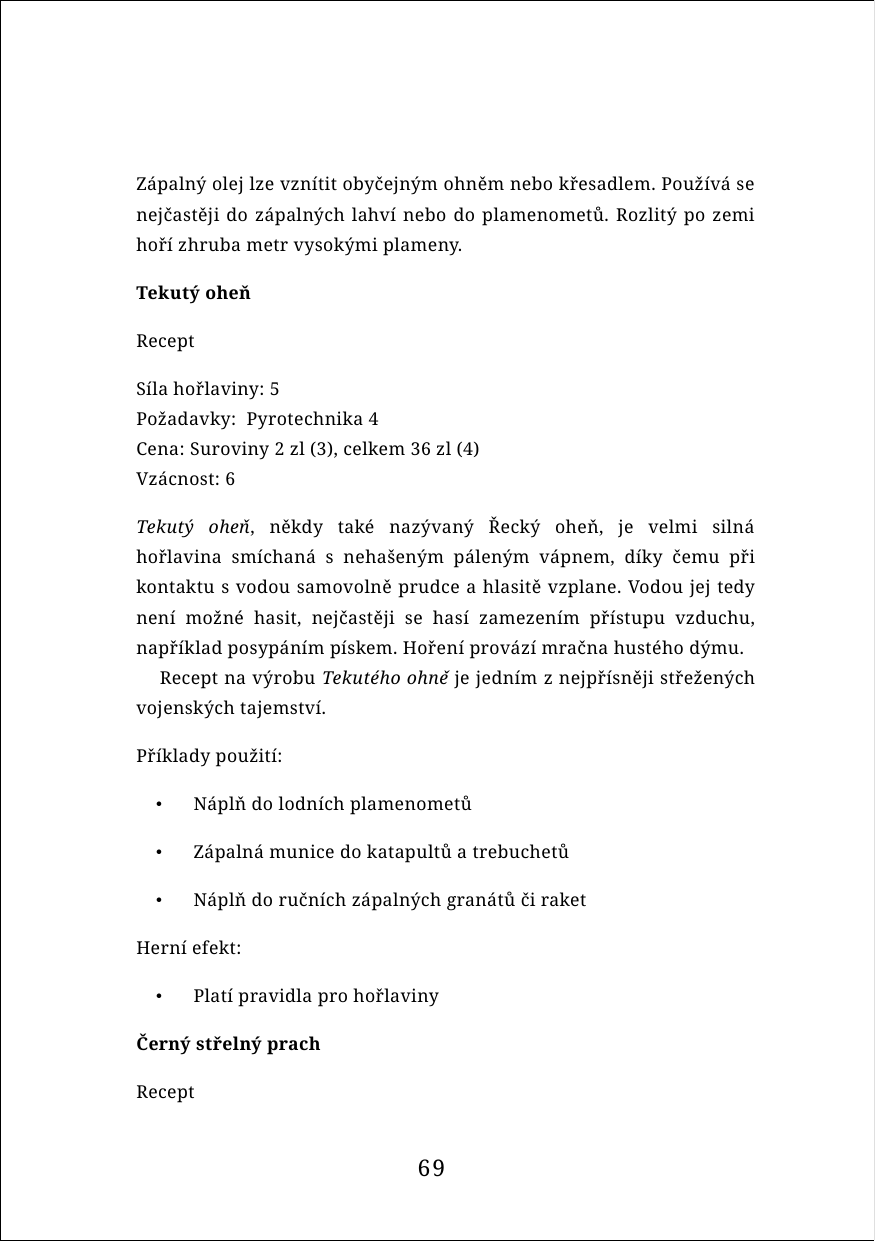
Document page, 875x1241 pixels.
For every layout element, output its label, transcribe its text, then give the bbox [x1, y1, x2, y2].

text Černý střelný prach [136, 1031, 756, 1055]
list Zápalná munice do katapultů a trebuchetů [156, 839, 756, 864]
text Herní efekt: [136, 935, 756, 959]
text Tekutý oheň, někdy také nazývaný Řecký oheň, je velmi silná hořlavina smíchaná s nehašeným páleným vápnem, díky čemu při kontaktu s vodou samovolně prudce a hlasitě vzplane. Vodou jej tedy není možné hasit, nejčastěji se hasí zamezením přístupu vzduchu, například posypáním pískem. Hoření provází mračna hustého dýmu. Recept na výrobu Tekutého ohně je jedním z nejpřísněji střežených vojenských tajemství. [136, 514, 756, 720]
list Platí pravidla pro hořlaviny [156, 983, 756, 1007]
text Síla hořlaviny: 5 Požadavky: Pyrotechnika 4 Cena: Suroviny 2 zl (3), celkem 36 zl (4) Vzácnost: 6 [136, 376, 756, 491]
text Recept [136, 1079, 756, 1103]
text Recept [136, 328, 756, 352]
text Zápalný olej lze vznítit obyčejným ohněm nebo křesadlem. Používá se nejčastěji do zápalných lahví nebo do plamenometů. Rozlitý po zemi hoří zhruba metr vysokými plameny. [136, 172, 756, 256]
text Příklady použití: [136, 744, 756, 768]
text Tekutý oheň [136, 280, 756, 304]
list Náplň do lodních plamenometů [156, 792, 756, 816]
list Náplň do ručních zápalných granátů či raket [156, 887, 756, 912]
